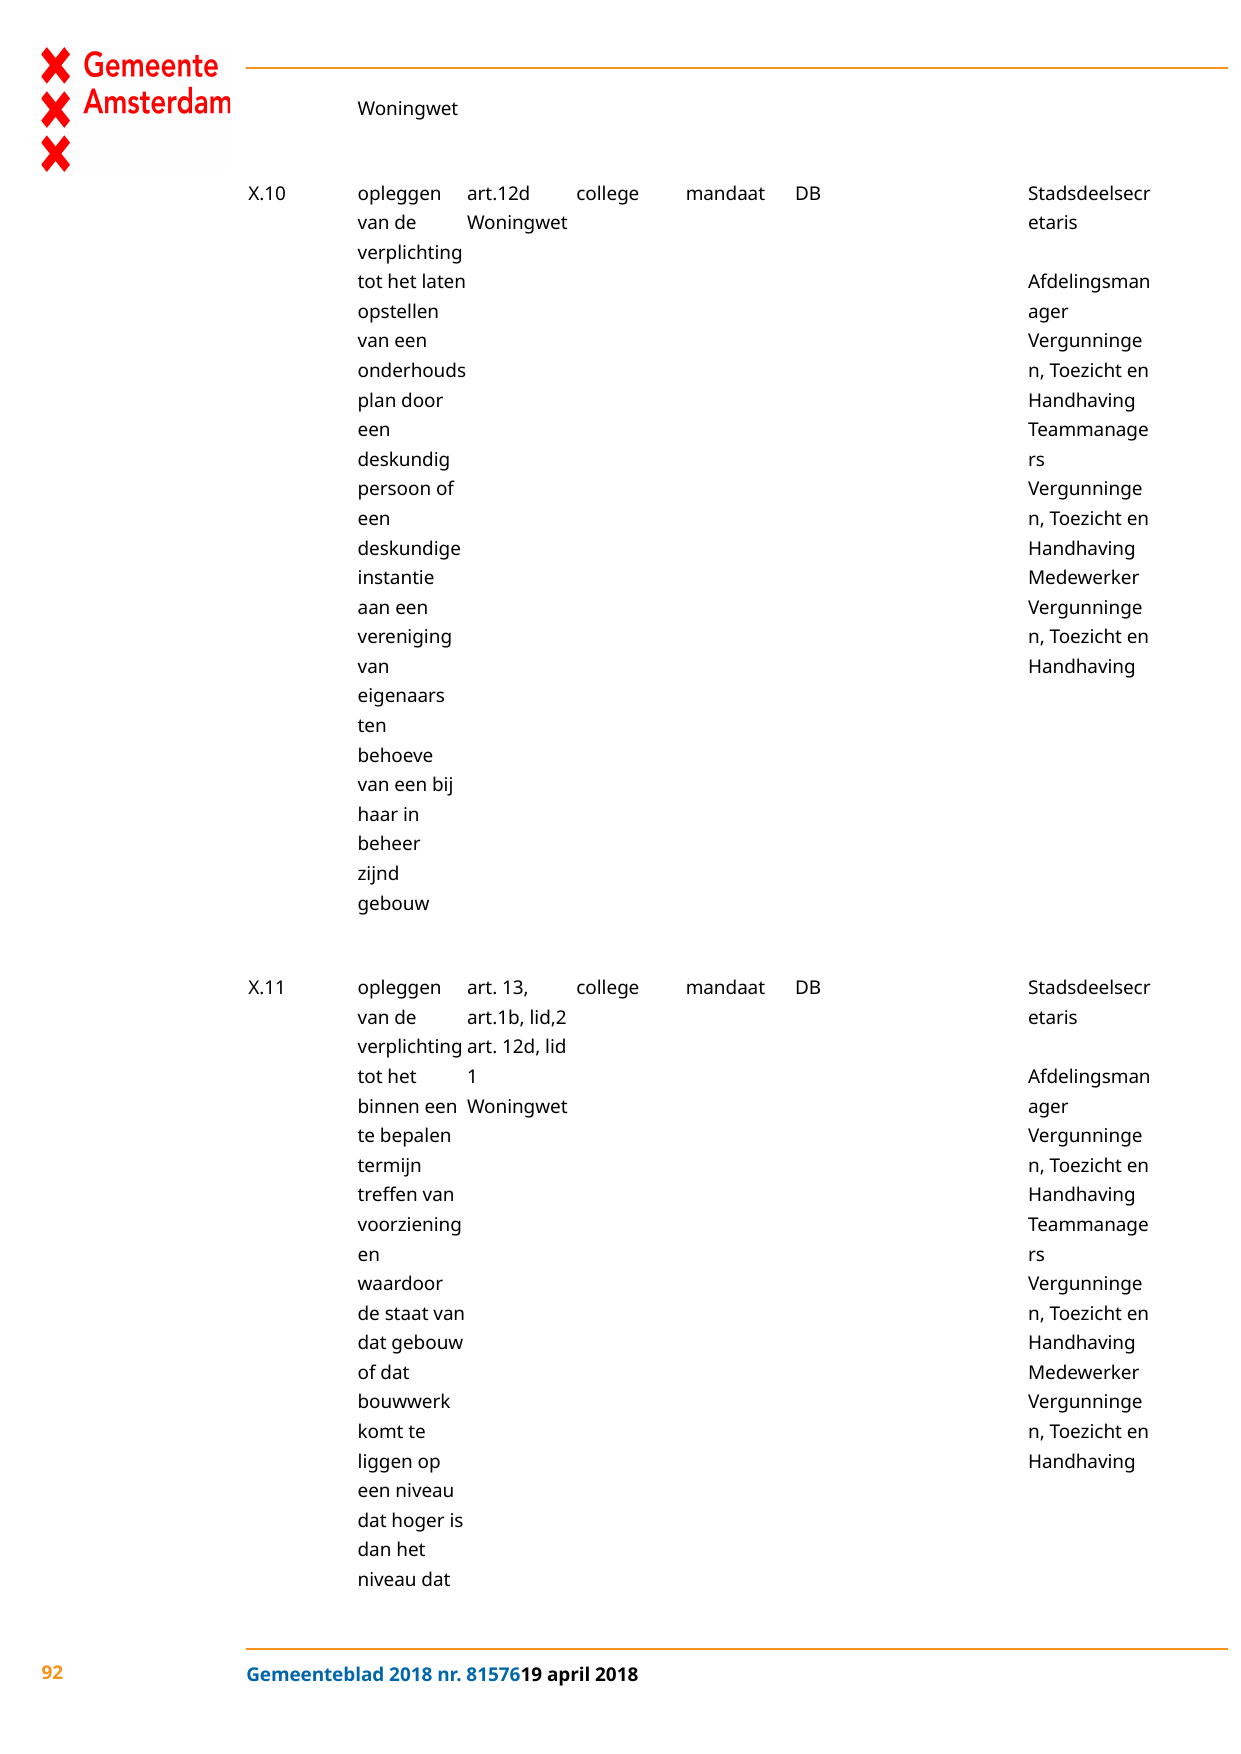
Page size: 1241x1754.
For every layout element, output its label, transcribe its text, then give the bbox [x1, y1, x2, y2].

table_cell opleggen van de verplichting tot het binnen een te bepalen termijn treffen van voorzieningen waardoor de staat van dat gebouw of dat bouwwerk komt te liggen op een niveau dat hoger is dan het niveau dat [358, 945, 467, 1592]
table_cell Stadsdeelsecretaris Afdelingsmanager Vergunningen, Toezicht en Handhaving Teammanagers Vergunningen, Toezicht en Handhaving Medewerker Vergunningen, Toezicht en Handhaving [1028, 150, 1152, 945]
table_cell [467, 95, 576, 150]
table_cell mandaat [686, 945, 795, 1592]
table_cell art.12d Woningwet [467, 150, 576, 945]
table_cell college [576, 150, 686, 945]
table_cell [904, 95, 1028, 150]
table_cell Stadsdeelsecretaris Afdelingsmanager Vergunningen, Toezicht en Handhaving Teammanagers Vergunningen, Toezicht en Handhaving Medewerker Vergunningen, Toezicht en Handhaving [1028, 945, 1152, 1592]
table_cell mandaat [686, 150, 795, 945]
picture [41, 47, 231, 172]
table_cell X.10 [248, 150, 357, 945]
table_cell [795, 95, 904, 150]
table_cell DB [795, 150, 904, 945]
table_cell Woningwet [358, 95, 467, 150]
table_cell [248, 95, 357, 150]
table_cell opleggen van de verplichting tot het laten opstellen van een onderhoudsplan door een deskundig persoon of een deskundige instantie aan een vereniging van eigenaars ten behoeve van een bij haar in beheer zijnd gebouw [358, 150, 467, 945]
table_cell [576, 95, 686, 150]
table_cell [686, 95, 795, 150]
table_cell college [576, 945, 686, 1592]
table_cell DB [795, 945, 904, 1592]
table_cell [904, 150, 1028, 945]
table_cell [904, 945, 1028, 1592]
table_cell art. 13, art.1b, lid,2 art. 12d, lid 1 Woningwet [467, 945, 576, 1592]
table_cell X.11 [248, 945, 357, 1592]
table_cell [1028, 95, 1152, 150]
